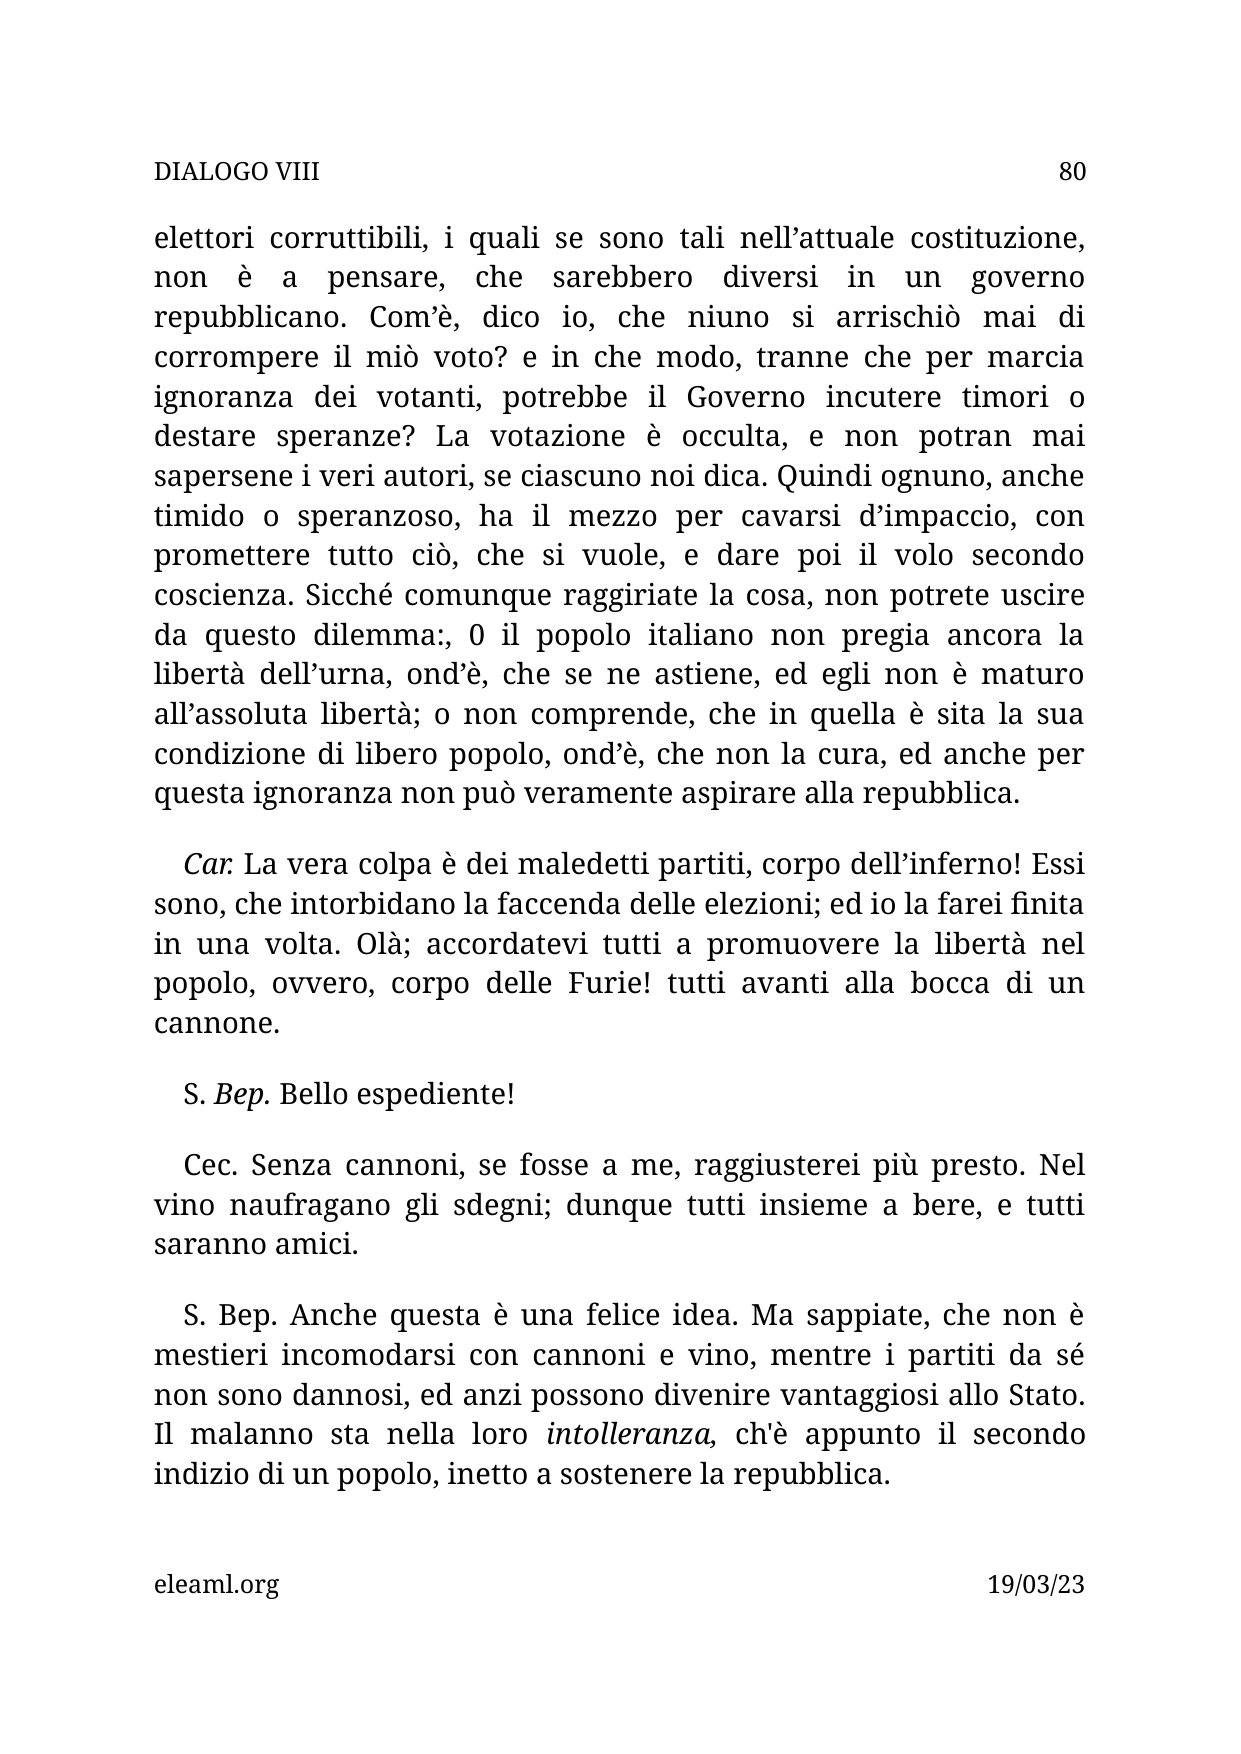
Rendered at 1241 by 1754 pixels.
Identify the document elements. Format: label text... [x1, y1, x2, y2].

text S. Bep. Anche questa è una felice idea. Ma sappiate, che non è mestieri incomodarsi con cannoni e vino, mentre i partiti da sé non sono dannosi, ed anzi possono divenire vantaggiosi allo Stato. Il malanno sta nella loro intolleranza, ch'è appunto il secondo indizio di un popolo, inetto a sostenere la repubblica. [153, 1294, 1087, 1493]
text S. Bep. Bello espediente! [153, 1073, 1087, 1113]
text Cec. Senza cannoni, se fosse a me, raggiusterei più presto. Nel vino naufragano gli sdegni; dunque tutti insieme a bere, e tutti saranno amici. [153, 1144, 1087, 1263]
text Car. La vera colpa è dei maledetti partiti, corpo dell’inferno! Essi sono, che intorbidano la faccenda delle elezioni; ed io la farei finita in una volta. Olà; accordatevi tutti a promuovere la libertà nel popolo, ovvero, corpo delle Furie! tutti avanti alla bocca di un cannone. [153, 844, 1087, 1042]
text elettori corruttibili, i quali se sono tali nell’attuale costituzione, non è a pensare, che sarebbero diversi in un governo repubblicano. Com’è, dico io, che niuno si arrischiò mai di corrompere il miò voto? e in che modo, tranne che per marcia ignoranza dei votanti, potrebbe il Governo incutere timori o destare speranze? La votazione è occulta, e non potran mai sapersene i veri autori, se ciascuno noi dica. Quindi ognuno, anche timido o speranzoso, ha il mezzo per cavarsi d’impaccio, con promettere tutto ciò, che si vuole, e dare poi il volo secondo coscienza. Sicché comunque raggiriate la cosa, non potrete uscire da questo dilemma:, 0 il popolo italiano non pregia ancora la libertà dell’urna, ond’è, che se ne astiene, ed egli non è maturo all’assoluta libertà; o non comprende, che in quella è sita la sua condizione di libero popolo, ond’è, che non la cura, ed anche per questa ignoranza non può veramente aspirare alla repubblica. [153, 217, 1087, 812]
